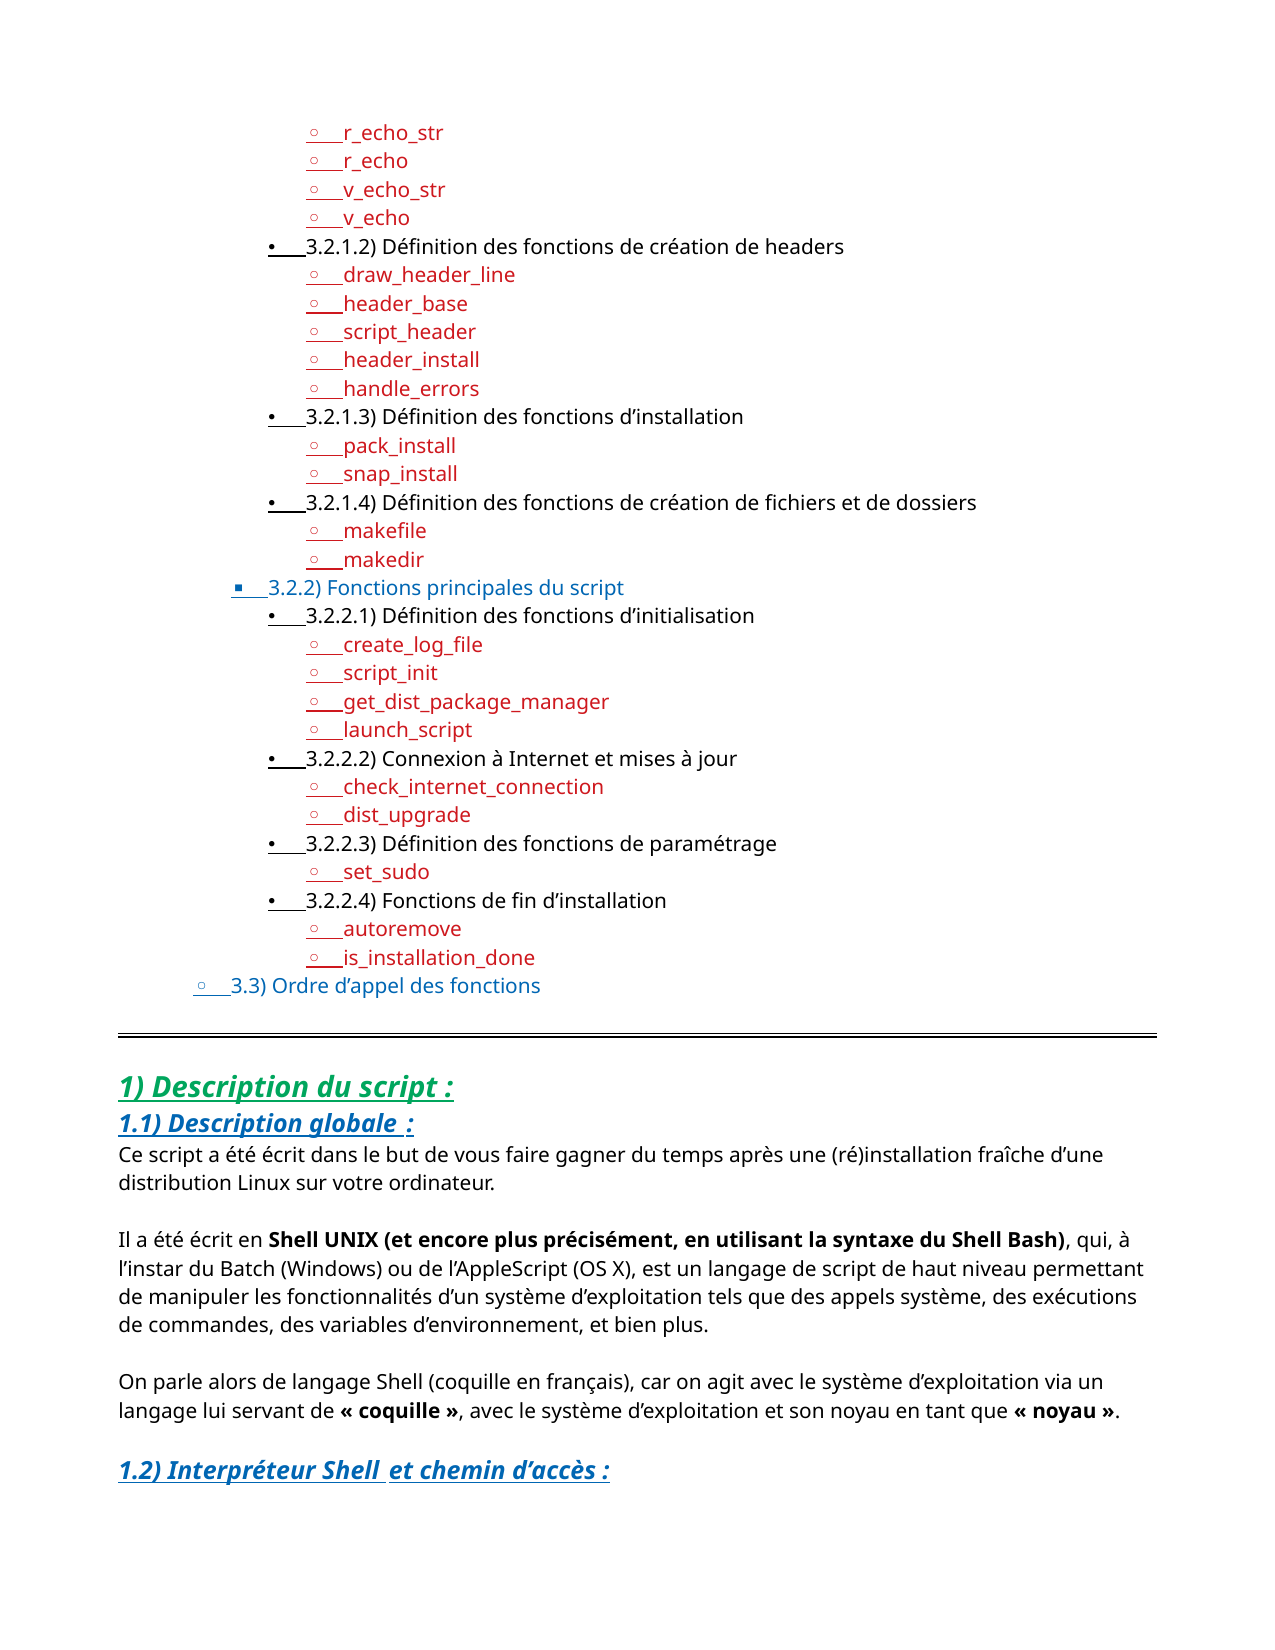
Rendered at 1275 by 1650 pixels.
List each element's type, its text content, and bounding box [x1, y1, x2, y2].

text 1.2) Interpréteur Shell et chemin d’accès : [118, 1453, 1157, 1487]
text Il a été écrit en Shell UNIX (et encore plus précisément, en utilisant la syntaxe du Shell Bash), qui, à l’instar du Batch (Windows) ou de l’AppleScript (OS X), est un langage de script de haut niveau permettant de manipuler les fonctionnalités d’un système d’exploitation tels que des appels système, des exécutions de commandes, des variables d’environnement, et bien plus. [118, 1225, 1157, 1339]
list 3.2.1.2) Définition des fonctions de création de headers [268, 232, 1157, 260]
text 1) Description du script : [118, 1066, 1157, 1106]
list is_installation_done [306, 943, 1157, 971]
list 3.2.2.2) Connexion à Internet et mises à jour [268, 744, 1157, 772]
list draw_header_line [306, 260, 1157, 289]
list 3.2.2.1) Définition des fonctions d’initialisation [268, 602, 1157, 630]
list header_install [306, 346, 1157, 374]
list script_header [306, 317, 1157, 346]
list makedir [306, 545, 1157, 573]
list 3.3) Ordre d’appel des fonctions [193, 971, 1157, 1000]
list makefile [306, 516, 1157, 545]
list v_echo [306, 203, 1157, 232]
text Ce script a été écrit dans le but de vous faire gagner du temps après une (ré)installation fraîche d’une distribution Linux sur votre ordinateur. [118, 1140, 1157, 1197]
list v_echo_str [306, 175, 1157, 203]
list script_init [306, 658, 1157, 687]
list header_base [306, 289, 1157, 317]
list 3.2.1.4) Définition des fonctions de création de fichiers et de dossiers [268, 488, 1157, 516]
list get_dist_package_manager [306, 687, 1157, 715]
list autoremove [306, 914, 1157, 943]
text On parle alors de langage Shell (coquille en français), car on agit avec le système d’exploitation via un langage lui servant de « coquille », avec le système d’exploitation et son noyau en tant que « noyau ». [118, 1367, 1157, 1424]
text 1.1) Description globale : [118, 1106, 1157, 1140]
list 3.2.1.3) Définition des fonctions d’installation [268, 402, 1157, 431]
list create_log_file [306, 630, 1157, 658]
list check_internet_connection [306, 772, 1157, 801]
list 3.2.2.3) Définition des fonctions de paramétrage [268, 829, 1157, 857]
list snap_install [306, 459, 1157, 488]
list pack_install [306, 431, 1157, 459]
list handle_errors [306, 374, 1157, 402]
list launch_script [306, 715, 1157, 744]
list 3.2.2.4) Fonctions de fin d’installation [268, 886, 1157, 914]
list dist_upgrade [306, 801, 1157, 829]
list set_sudo [306, 857, 1157, 886]
list r_echo [306, 147, 1157, 175]
list 3.2.2) Fonctions principales du script [231, 573, 1157, 602]
list r_echo_str [306, 118, 1157, 147]
